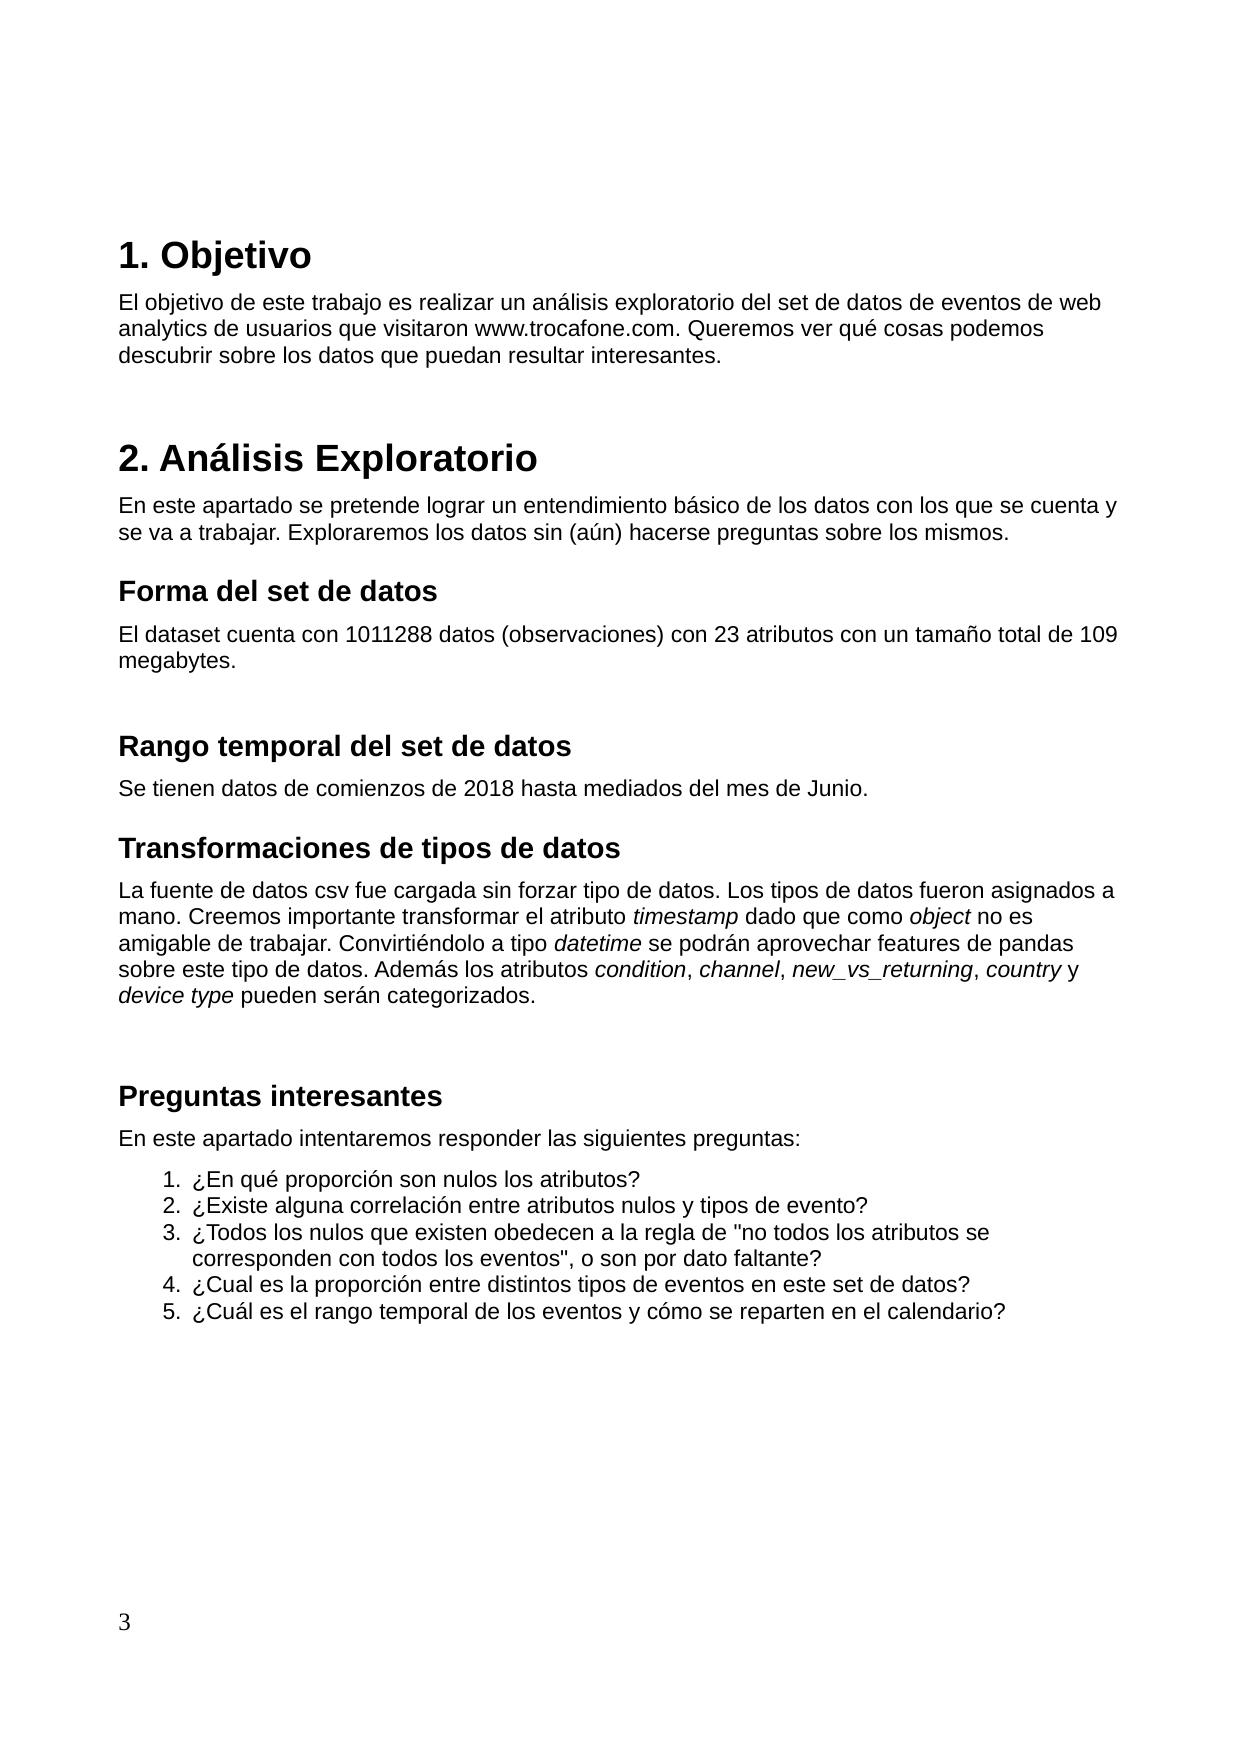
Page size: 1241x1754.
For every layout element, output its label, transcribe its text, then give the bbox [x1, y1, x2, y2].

list ¿Todos los nulos que existen obedecen a la regla de "no todos los atributos se corresponden con todos los eventos", o son por dato faltante? [162, 1218, 1122, 1271]
subtitle Rango temporal del set de datos [118, 729, 1122, 762]
text La fuente de datos csv fue cargada sin forzar tipo de datos. Los tipos de datos fueron asignados a mano. Creemos importante transformar el atributo timestamp dado que como object no es amigable de trabajar. Convirtiéndolo a tipo datetime se podrán aprovechar features de pandas sobre este tipo de datos. Además los atributos condition, channel, new_vs_returning, country y device type pueden serán categorizados. [118, 877, 1122, 1008]
list ¿Existe alguna correlación entre atributos nulos y tipos de evento? [162, 1192, 1122, 1218]
list ¿Cual es la proporción entre distintos tipos de eventos en este set de datos? [162, 1271, 1122, 1298]
subtitle 1. Objetivo [118, 233, 1122, 276]
text Se tienen datos de comienzos de 2018 hasta mediados del mes de Junio. [118, 775, 1122, 801]
text El objetivo de este trabajo es realizar un análisis exploratorio del set de datos de eventos de web analytics de usuarios que visitaron www.trocafone.com. Queremos ver qué cosas podemos descubrir sobre los datos que puedan resultar interesantes. [118, 289, 1122, 368]
subtitle Forma del set de datos [118, 574, 1122, 608]
list ¿Cuál es el rango temporal de los eventos y cómo se reparten en el calendario? [162, 1298, 1122, 1324]
text En este apartado se pretende lograr un entendimiento básico de los datos con los que se cuenta y se va a trabajar. Exploraremos los datos sin (aún) hacerse preguntas sobre los mismos. [118, 492, 1122, 545]
subtitle 2. Análisis Exploratorio [118, 436, 1122, 480]
subtitle Preguntas interesantes [118, 1079, 1122, 1112]
text En este apartado intentaremos responder las siguientes preguntas: [118, 1125, 1122, 1151]
text El dataset cuenta con 1011288 datos (observaciones) con 23 atributos con un tamaño total de 109 megabytes. [118, 621, 1122, 673]
subtitle Transformaciones de tipos de datos [118, 831, 1122, 864]
list ¿En qué proporción son nulos los atributos? [162, 1166, 1122, 1192]
